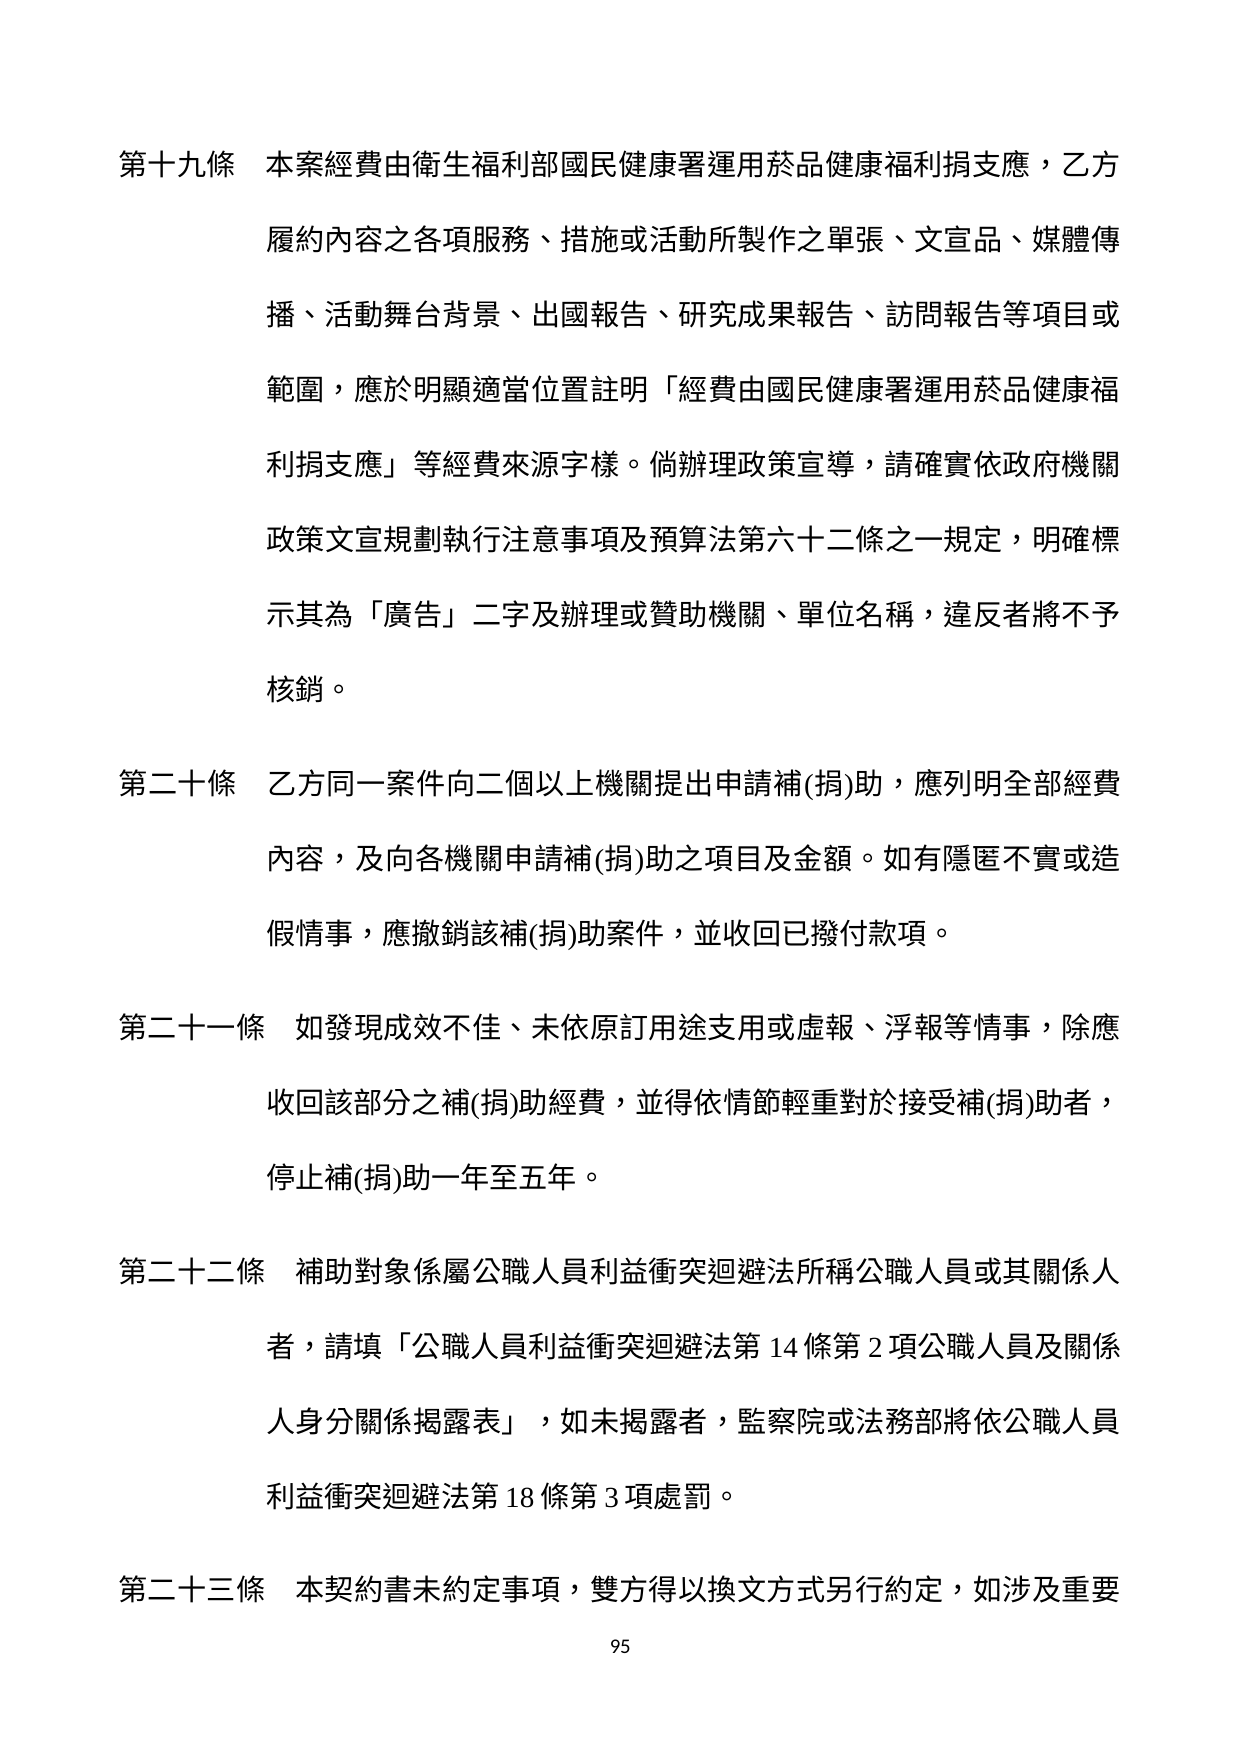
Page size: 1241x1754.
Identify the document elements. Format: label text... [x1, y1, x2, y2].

text 第二十二條 補助對象係屬公職人員利益衝突迴避法所稱公職人員或其關係人者，請填「公職人員利益衝突迴避法第14條第2項公職人員及關係人身分關係揭露表」，如未揭露者，監察院或法務部將依公職人員利益衝突迴避法第18條第3項處罰。 [118, 1232, 1122, 1532]
text 第二十一條 如發現成效不佳、未依原訂用途支用或虛報、浮報等情事，除應收回該部分之補(捐)助經費，並得依情節輕重對於接受補(捐)助者，停止補(捐)助一年至五年。 [118, 988, 1122, 1213]
text 第十九條 本案經費由衛生福利部國民健康署運用菸品健康福利捐支應，乙方履約內容之各項服務、措施或活動所製作之單張、文宣品、媒體傳播、活動舞台背景、出國報告、研究成果報告、訪問報告等項目或範圍，應於明顯適當位置註明「經費由國民健康署運用菸品健康福利捐支應」等經費來源字樣。倘辦理政策宣導，請確實依政府機關政策文宣規劃執行注意事項及預算法第六十二條之一規定，明確標示其為「廣告」二字及辦理或贊助機關、單位名稱，違反者將不予核銷。 [118, 126, 1122, 726]
text 第二十三條 本契約書未約定事項，雙方得以換文方式另行約定，如涉及重要 [118, 1551, 1122, 1626]
text 第二十條 乙方同一案件向二個以上機關提出申請補(捐)助，應列明全部經費內容，及向各機關申請補(捐)助之項目及金額。如有隱匿不實或造假情事，應撤銷該補(捐)助案件，並收回已撥付款項。 [118, 744, 1122, 969]
